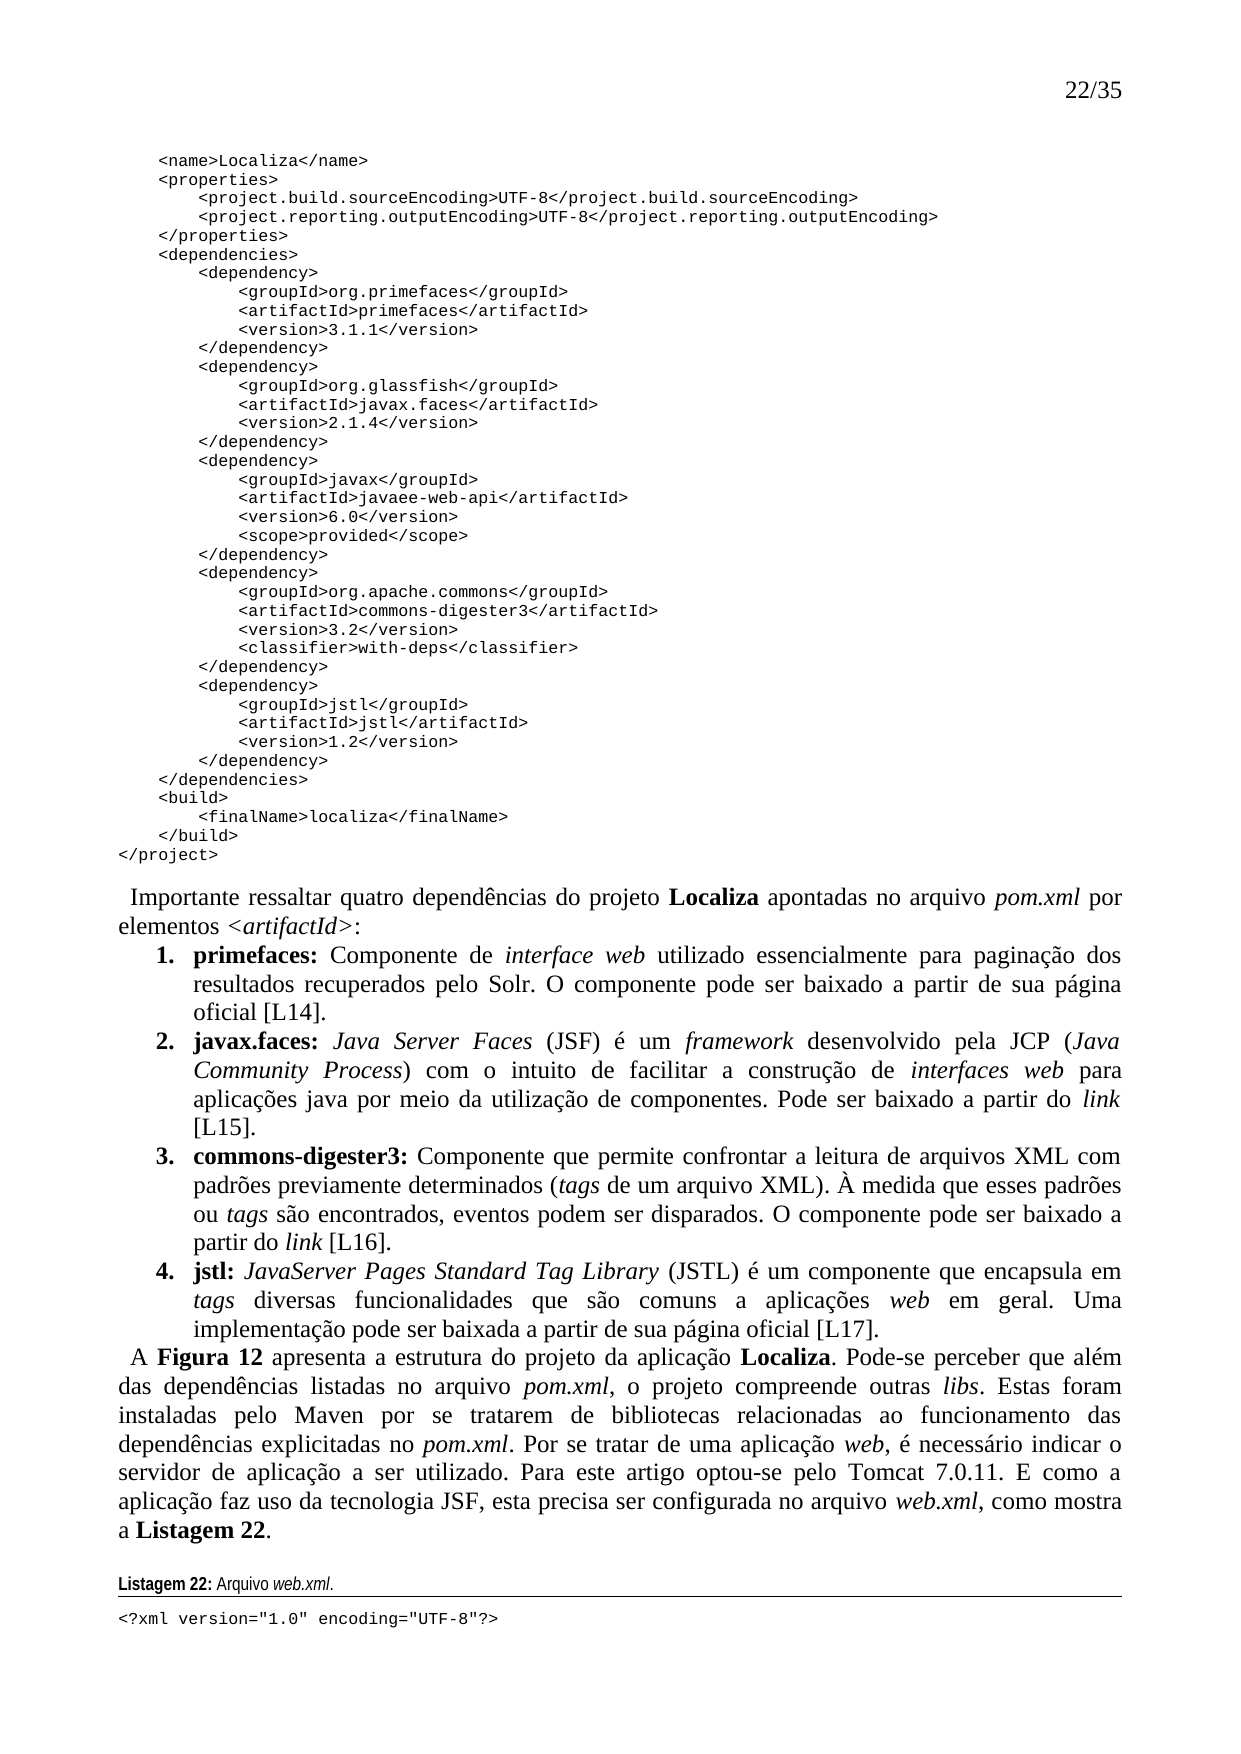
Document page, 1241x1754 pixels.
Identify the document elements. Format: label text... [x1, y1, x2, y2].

list <project.build.sourceEncoding>UTF-8</project.build.sourceEncoding> [118, 189, 1122, 207]
list </dependency> [118, 545, 1122, 564]
list commons-digester3: Componente que permite confrontar a leitura de arquivos XML com padrões previamente determinados (tags de um arquivo XML). À medida que esses padrões ou tags são encontrados, eventos podem ser disparados. O componente pode ser baixado a partir do link [L16]. [156, 1141, 1122, 1256]
list <artifactId>commons-digester3</artifactId> [118, 601, 1122, 620]
list <properties> [118, 170, 1122, 189]
list </dependency> [118, 657, 1122, 676]
list Listagem 22: Arquivo web.xml. [118, 1572, 1122, 1596]
list jstl: JavaServer Pages Standard Tag Library (JSTL) é um componente que encapsula em tags diversas funcionalidades que são comuns a aplicações web em geral. Uma implementação pode ser baixada a partir de sua página oficial [L17]. [156, 1256, 1122, 1342]
list <artifactId>primefaces</artifactId> [118, 301, 1122, 320]
list <dependency> [118, 451, 1122, 470]
list <groupId>javax</groupId> [118, 470, 1122, 489]
list <dependency> [118, 357, 1122, 376]
list </properties> [118, 226, 1122, 245]
list </build> [118, 826, 1122, 845]
text Importante ressaltar quatro dependências do projeto Localiza apontadas no arquivo pom.xml por elementos <artifactId>: [118, 882, 1122, 940]
list <dependencies> [118, 245, 1122, 264]
list javax.faces: Java Server Faces (JSF) é um framework desenvolvido pela JCP (Java Community Process) com o intuito de facilitar a construção de interfaces web para aplicações java por meio da utilização de componentes. Pode ser baixado a partir do link [L15]. [156, 1026, 1122, 1141]
list <classifier>with-deps</classifier> [118, 639, 1122, 657]
list <artifactId>javaee-web-api</artifactId> [118, 489, 1122, 507]
list <?xml version="1.0" encoding="UTF-8"?> [118, 1610, 1122, 1628]
list </dependency> [118, 339, 1122, 357]
list <groupId>org.apache.commons</groupId> [118, 582, 1122, 601]
list </project> [118, 845, 1122, 864]
list <dependency> [118, 264, 1122, 282]
list <artifactId>javax.faces</artifactId> [118, 395, 1122, 414]
list <version>6.0</version> [118, 507, 1122, 526]
list <dependency> [118, 564, 1122, 582]
list </dependencies> [118, 770, 1122, 789]
list <groupId>org.glassfish</groupId> [118, 376, 1122, 395]
list <groupId>jstl</groupId> [118, 695, 1122, 714]
list primefaces: Componente de interface web utilizado essencialmente para paginação dos resultados recuperados pelo Solr. O componente pode ser baixado a partir de sua página oficial [L14]. [156, 940, 1122, 1026]
list <version>3.1.1</version> [118, 320, 1122, 339]
list <version>1.2</version> [118, 732, 1122, 751]
list <finalName>localiza</finalName> [118, 807, 1122, 826]
list <build> [118, 789, 1122, 807]
list </dependency> [118, 751, 1122, 770]
list <project.reporting.outputEncoding>UTF-8</project.reporting.outputEncoding> [118, 207, 1122, 226]
list <dependency> [118, 676, 1122, 695]
text A Figura 12 apresenta a estrutura do projeto da aplicação Localiza. Pode-se perceber que além das dependências listadas no arquivo pom.xml, o projeto compreende outras libs. Estas foram instaladas pelo Maven por se tratarem de bibliotecas relacionadas ao funcionamento das dependências explicitadas no pom.xml. Por se tratar de uma aplicação web, é necessário indicar o servidor de aplicação a ser utilizado. Para este artigo optou-se pelo Tomcat 7.0.11. E como a aplicação faz uso da tecnologia JSF, esta precisa ser configurada no arquivo web.xml, como mostra a Listagem 22. [118, 1342, 1122, 1544]
list <version>2.1.4</version> [118, 414, 1122, 432]
list <scope>provided</scope> [118, 526, 1122, 545]
list <artifactId>jstl</artifactId> [118, 714, 1122, 732]
list <name>Localiza</name> [118, 151, 1122, 170]
list </dependency> [118, 432, 1122, 451]
list <version>3.2</version> [118, 620, 1122, 639]
list <groupId>org.primefaces</groupId> [118, 282, 1122, 301]
